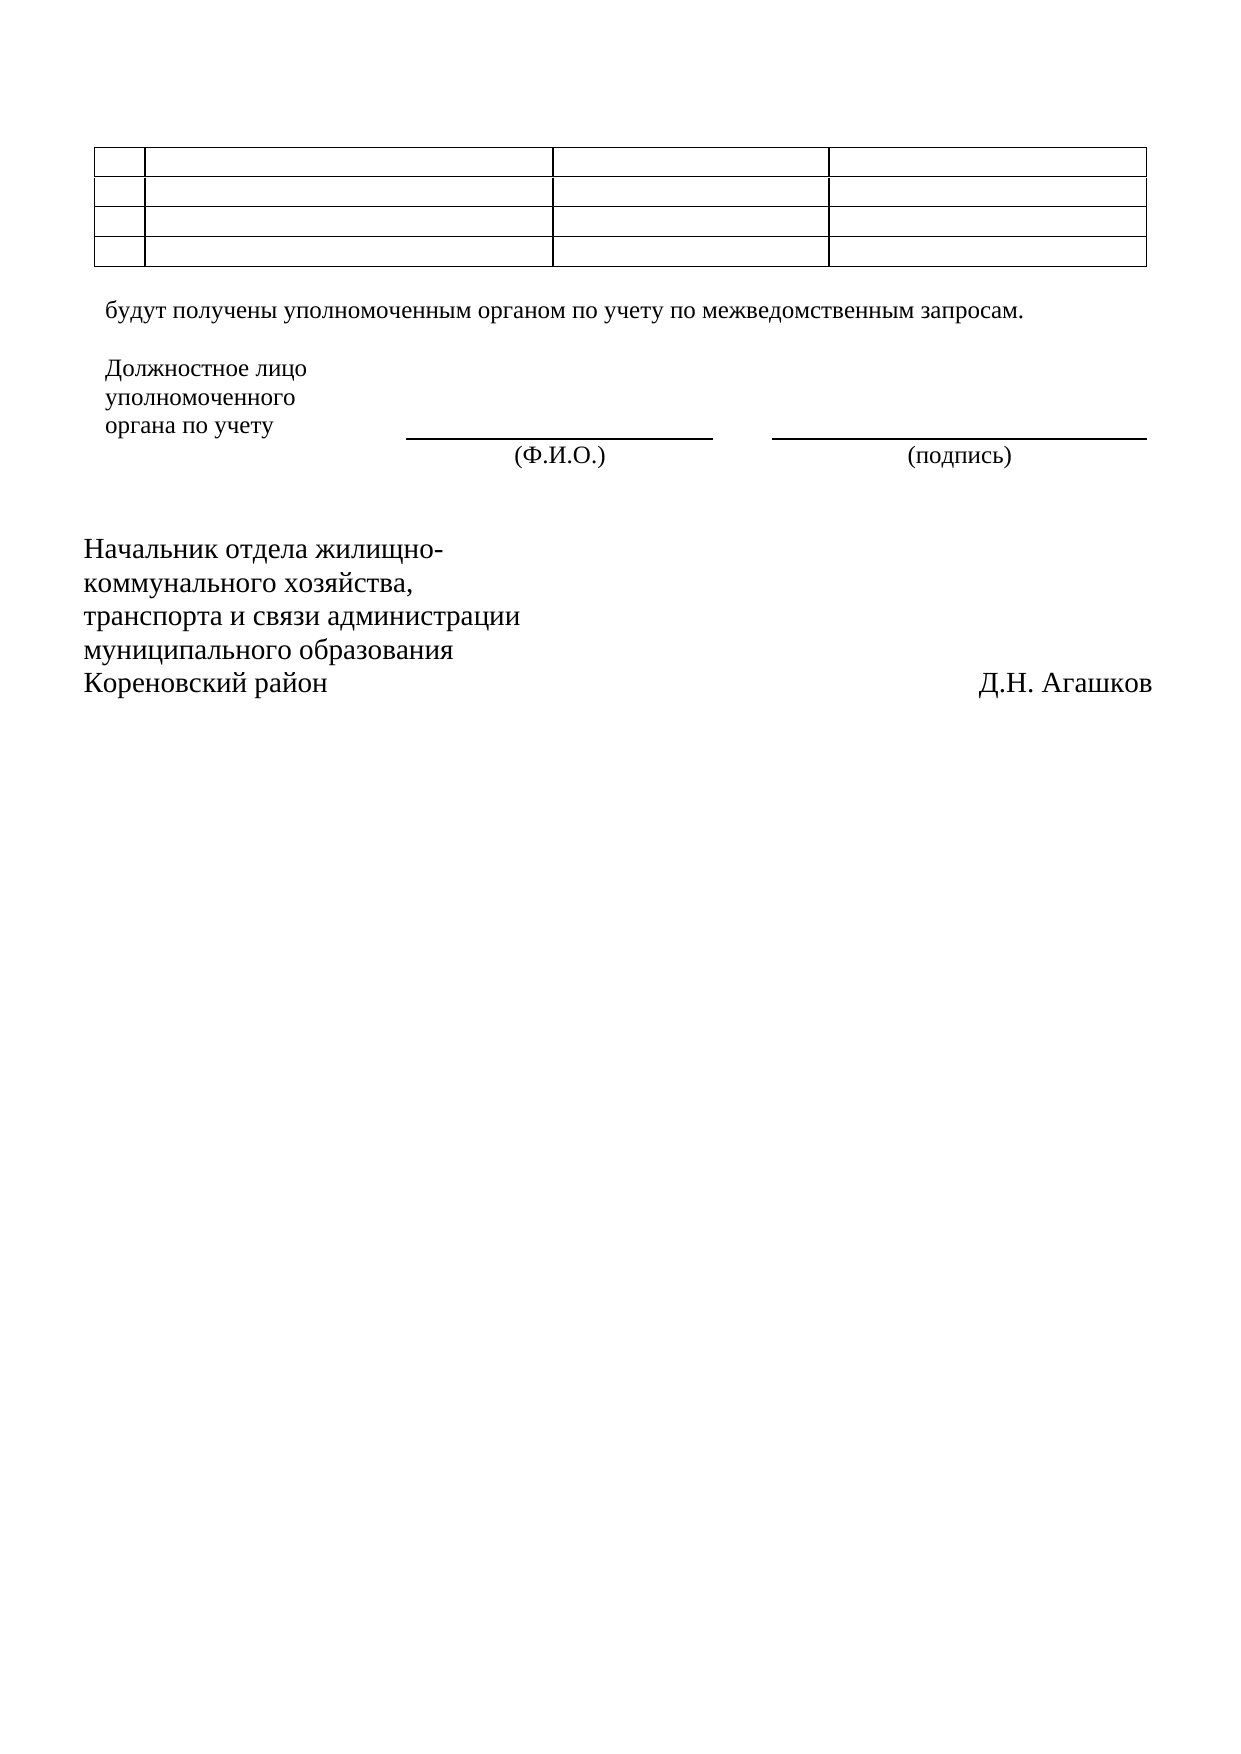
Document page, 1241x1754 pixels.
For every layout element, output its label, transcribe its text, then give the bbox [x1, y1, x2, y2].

table_cell [406, 353, 713, 438]
table_cell [830, 207, 1146, 236]
table_cell (подпись) [772, 440, 1147, 498]
text транспорта и связи администрации [83, 598, 1157, 632]
table_cell [146, 148, 552, 176]
text Начальник отдела жилищно- [83, 531, 1157, 565]
table_cell [554, 207, 828, 236]
table_cell [554, 148, 828, 176]
text муниципального образования [83, 632, 1157, 666]
text коммунального хозяйства, [83, 565, 1157, 598]
table_cell [364, 353, 406, 439]
table_cell [95, 178, 144, 206]
table_cell [146, 178, 552, 206]
text Кореновский район Д.Н. Агашков [83, 666, 1157, 733]
table_cell [94, 324, 1147, 353]
table_cell [772, 353, 1147, 438]
table_cell [95, 207, 144, 236]
table_cell [146, 237, 552, 266]
table_cell [364, 439, 406, 498]
table_cell [830, 148, 1146, 176]
table_cell будут получены уполномоченным органом по учету по межведомственным запросам. [94, 296, 1147, 324]
table_cell [95, 148, 144, 176]
table_cell [554, 237, 828, 266]
table_cell (Ф.И.О.) [406, 440, 713, 498]
table_cell [94, 267, 1147, 296]
table_cell Должностное лицо уполномоченного органа по учету [94, 353, 364, 439]
table_cell [830, 178, 1146, 206]
table_cell [830, 237, 1146, 266]
table_cell [146, 207, 552, 236]
table_cell [713, 353, 772, 439]
table_cell [94, 439, 364, 498]
table_cell [554, 178, 828, 206]
table_cell [95, 237, 144, 266]
table_cell [713, 439, 772, 498]
